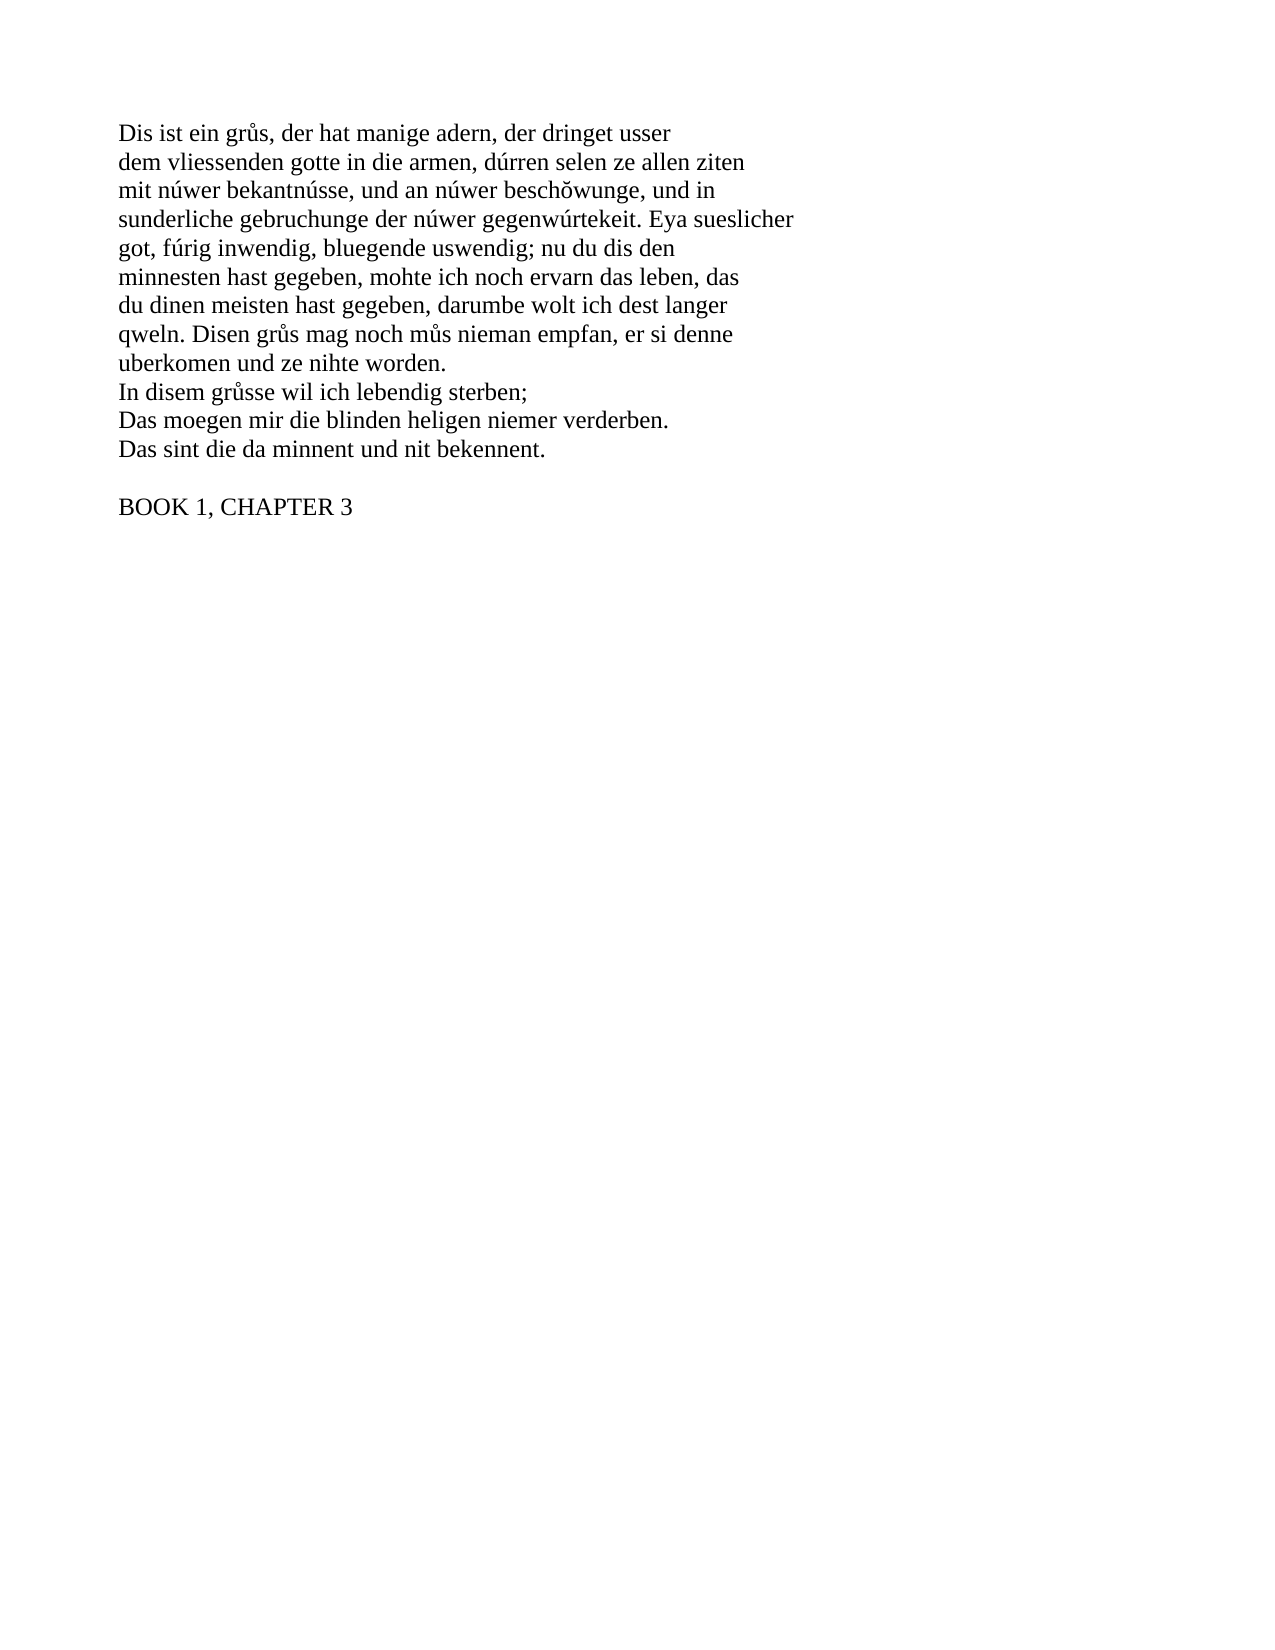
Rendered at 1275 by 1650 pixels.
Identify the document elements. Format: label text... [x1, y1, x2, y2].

text Dis ist ein grůs, der hat manige adern, der dringet usser [118, 118, 1157, 147]
text sunderliche gebruchunge der núwer gegenwúrtekeit. Eya sueslicher [118, 204, 1157, 233]
text In disem grůsse wil ich lebendig sterben; [118, 377, 1157, 406]
text Das sint die da minnent und nit bekennent. [118, 434, 1157, 463]
text uberkomen und ze nihte worden. [118, 348, 1157, 377]
text mit núwer bekantnússe, und an núwer beschŏwunge, und in [118, 176, 1157, 204]
text du dinen meisten hast gegeben, darumbe wolt ich dest langer [118, 291, 1157, 319]
text qweln. Disen grůs mag noch můs nieman empfan, er si denne [118, 319, 1157, 348]
text dem vliessenden gotte in die armen, dúrren selen ze allen ziten [118, 147, 1157, 176]
text BOOK 1, CHAPTER 3 [118, 492, 1157, 521]
text got, fúrig inwendig, bluegende uswendig; nu du dis den [118, 233, 1157, 262]
text Das moegen mir die blinden heligen niemer verderben. [118, 406, 1157, 434]
text minnesten hast gegeben, mohte ich noch ervarn das leben, das [118, 262, 1157, 291]
